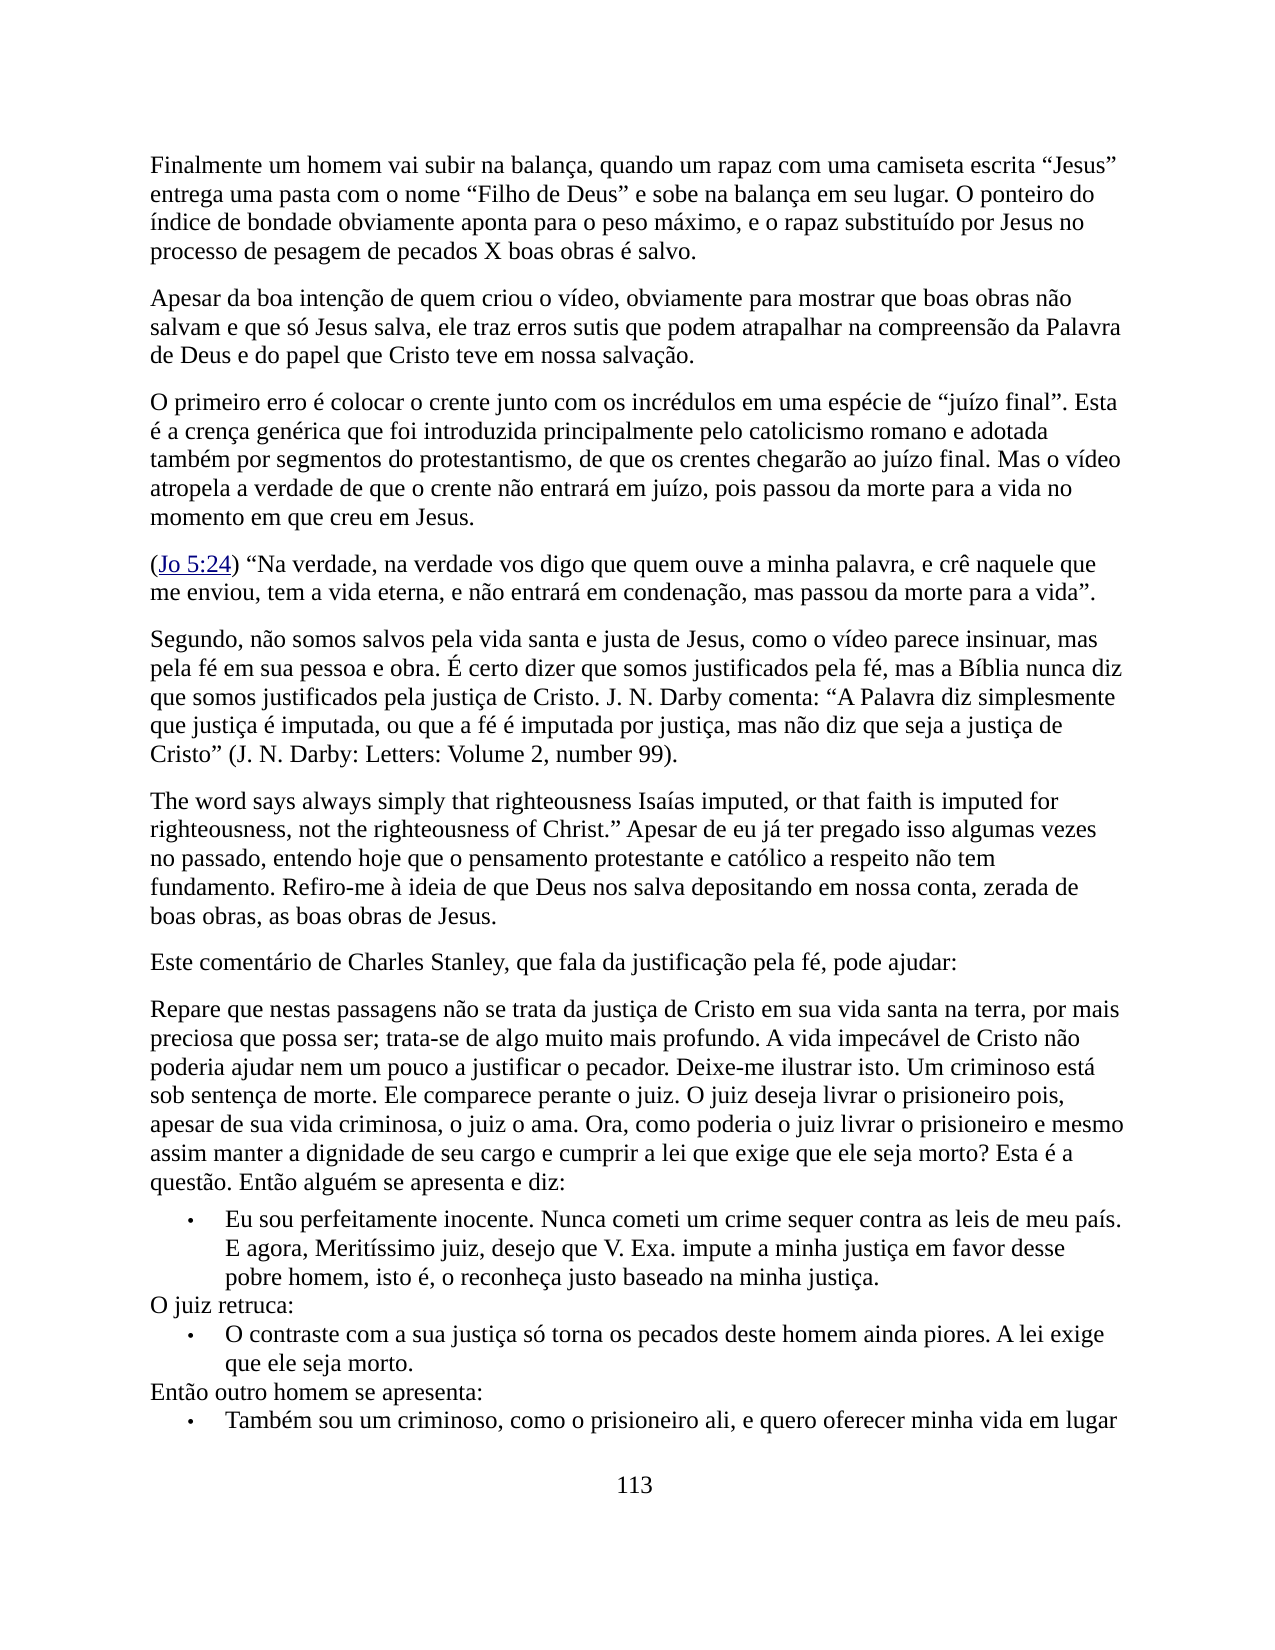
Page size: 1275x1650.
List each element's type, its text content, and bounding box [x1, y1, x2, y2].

text The word says always simply that righteousness Isaías imputed, or that faith is imputed for righteousness, not the righteousness of Christ.” Apesar de eu já ter pregado isso algumas vezes no passado, entendo hoje que o pensamento protestante e católico a respeito não tem fundamento. Refiro-me à ideia de que Deus nos salva depositando em nossa conta, zerada de boas obras, as boas obras de Jesus. [150, 786, 1125, 929]
text O juiz retruca: [150, 1291, 1125, 1319]
text Segundo, não somos salvos pela vida santa e justa de Jesus, como o vídeo parece insinuar, mas pela fé em sua pessoa e obra. É certo dizer que somos justificados pela fé, mas a Bíblia nunca diz que somos justificados pela justiça de Cristo. J. N. Darby comenta: “A Palavra diz simplesmente que justiça é imputada, ou que a fé é imputada por justiça, mas não diz que seja a justiça de Cristo” (J. N. Darby: Letters: Volume 2, number 99). [150, 624, 1125, 768]
text Apesar da boa intenção de quem criou o vídeo, obviamente para mostrar que boas obras não salvam e que só Jesus salva, ele traz erros sutis que podem atrapalhar na compreensão da Palavra de Deus e do papel que Cristo teve em nossa salvação. [150, 283, 1125, 369]
text Este comentário de Charles Stanley, que fala da justificação pela fé, pode ajudar: [150, 947, 1125, 976]
list Eu sou perfeitamente inocente. Nunca cometi um crime sequer contra as leis de meu país. E agora, Meritíssimo juiz, desejo que V. Exa. impute a minha justiça em favor desse pobre homem, isto é, o reconheça justo baseado na minha justiça. [187, 1204, 1125, 1291]
list Também sou um criminoso, como o prisioneiro ali, e quero oferecer minha vida em lugar [187, 1406, 1125, 1434]
text Então outro homem se apresenta: [150, 1377, 1125, 1406]
text Repare que nestas passagens não se trata da justiça de Cristo em sua vida santa na terra, por mais preciosa que possa ser; trata-se de algo muito mais profundo. A vida impecável de Cristo não poderia ajudar nem um pouco a justificar o pecador. Deixe-me ilustrar isto. Um criminoso está sob sentença de morte. Ele comparece perante o juiz. O juiz deseja livrar o prisioneiro pois, apesar de sua vida criminosa, o juiz o ama. Ora, como poderia o juiz livrar o prisioneiro e mesmo assim manter a dignidade de seu cargo e cumprir a lei que exige que ele seja morto? Esta é a questão. Então alguém se apresenta e diz: [150, 994, 1125, 1195]
text (Jo 5:24) “Na verdade, na verdade vos digo que quem ouve a minha palavra, e crê naquele que me enviou, tem a vida eterna, e não entrará em condenação, mas passou da morte para a vida”. [150, 549, 1125, 606]
text O primeiro erro é colocar o crente junto com os incrédulos em uma espécie de “juízo final”. Esta é a crença genérica que foi introduzida principalmente pelo catolicismo romano e adotada também por segmentos do protestantismo, de que os crentes chegarão ao juízo final. Mas o vídeo atropela a verdade de que o crente não entrará em juízo, pois passou da morte para a vida no momento em que creu em Jesus. [150, 387, 1125, 531]
list O contraste com a sua justiça só torna os pecados deste homem ainda piores. A lei exige que ele seja morto. [187, 1319, 1125, 1377]
text Finalmente um homem vai subir na balança, quando um rapaz com uma camiseta escrita “Jesus” entrega uma pasta com o nome “Filho de Deus” e sobe na balança em seu lugar. O ponteiro do índice de bondade obviamente aponta para o peso máximo, e o rapaz substituído por Jesus no processo de pesagem de pecados X boas obras é salvo. [150, 150, 1125, 265]
